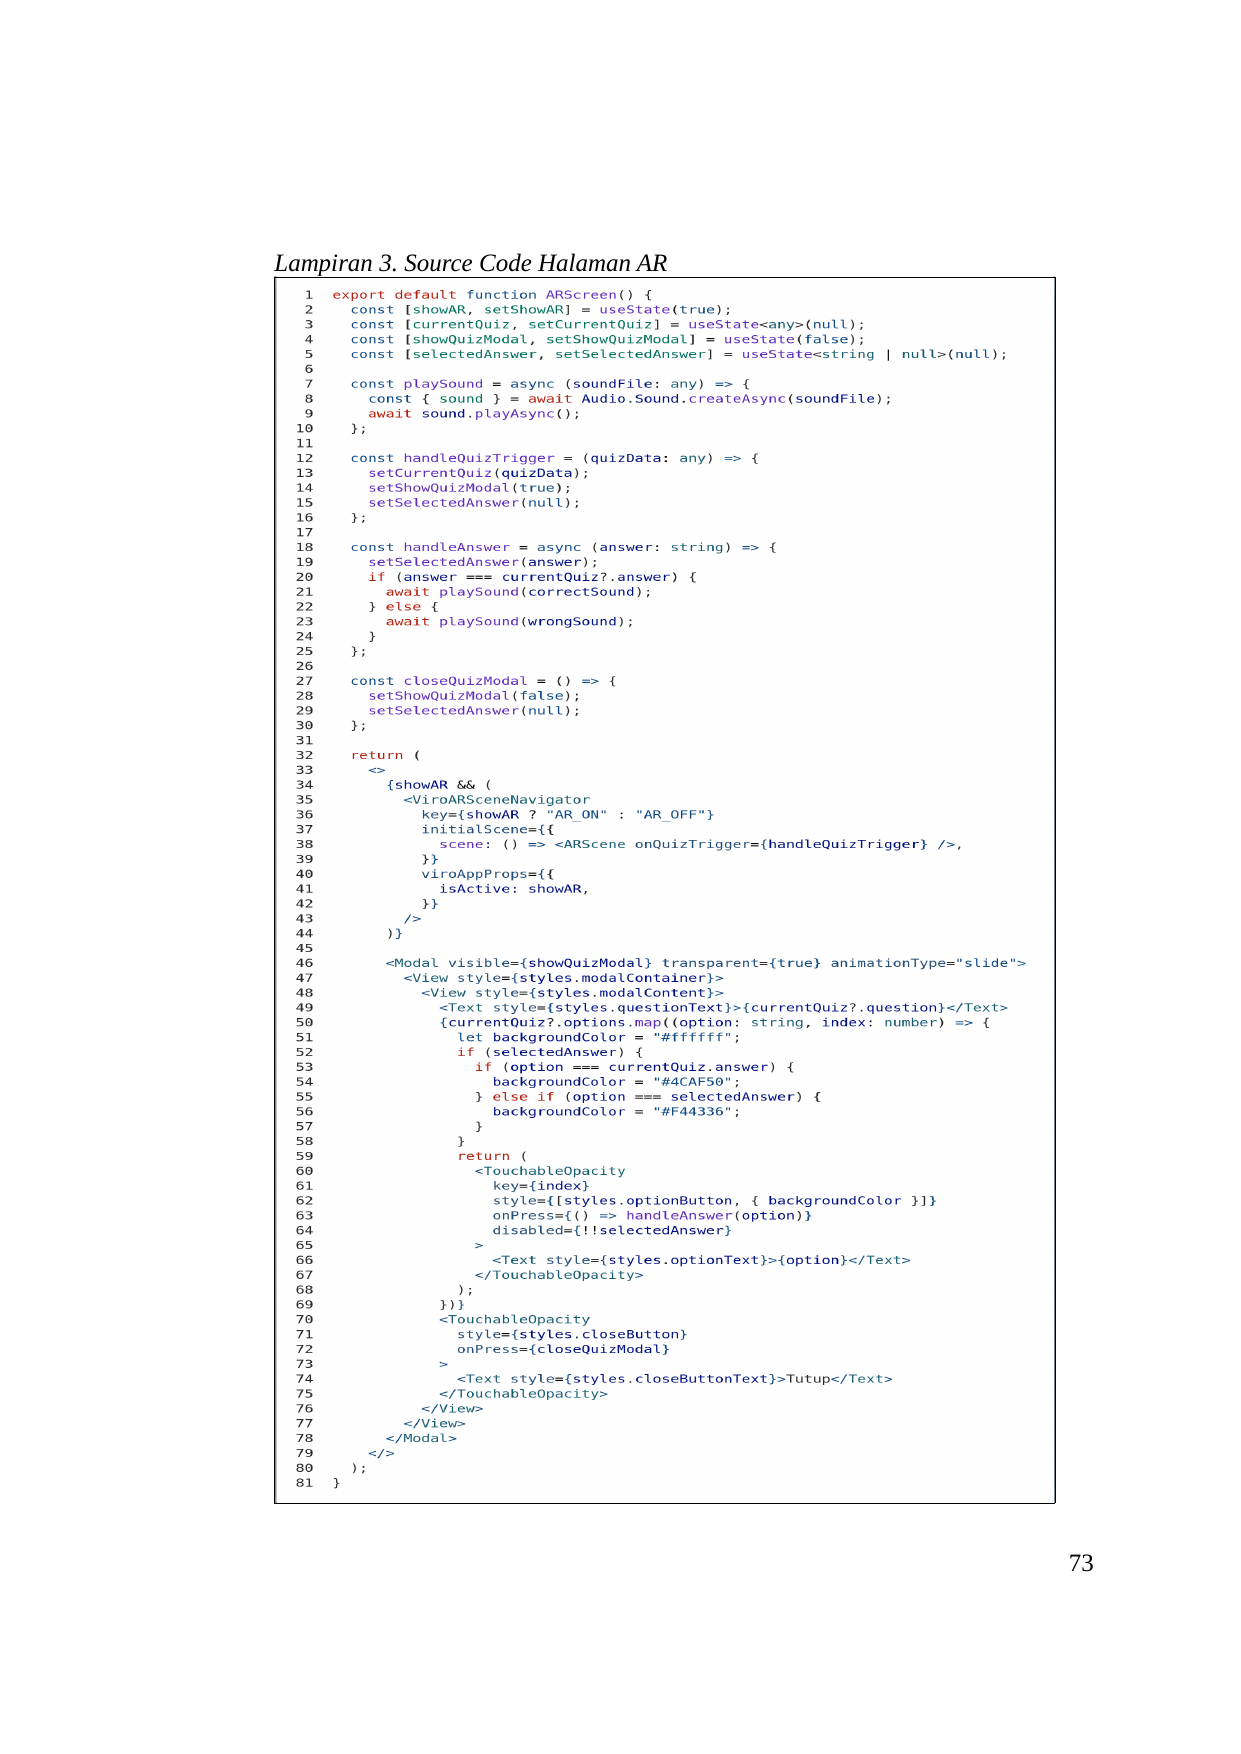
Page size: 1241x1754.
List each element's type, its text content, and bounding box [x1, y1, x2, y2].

text Lampiran 3. Source Code Halaman AR [274, 248, 1055, 276]
picture [275, 278, 1055, 1503]
